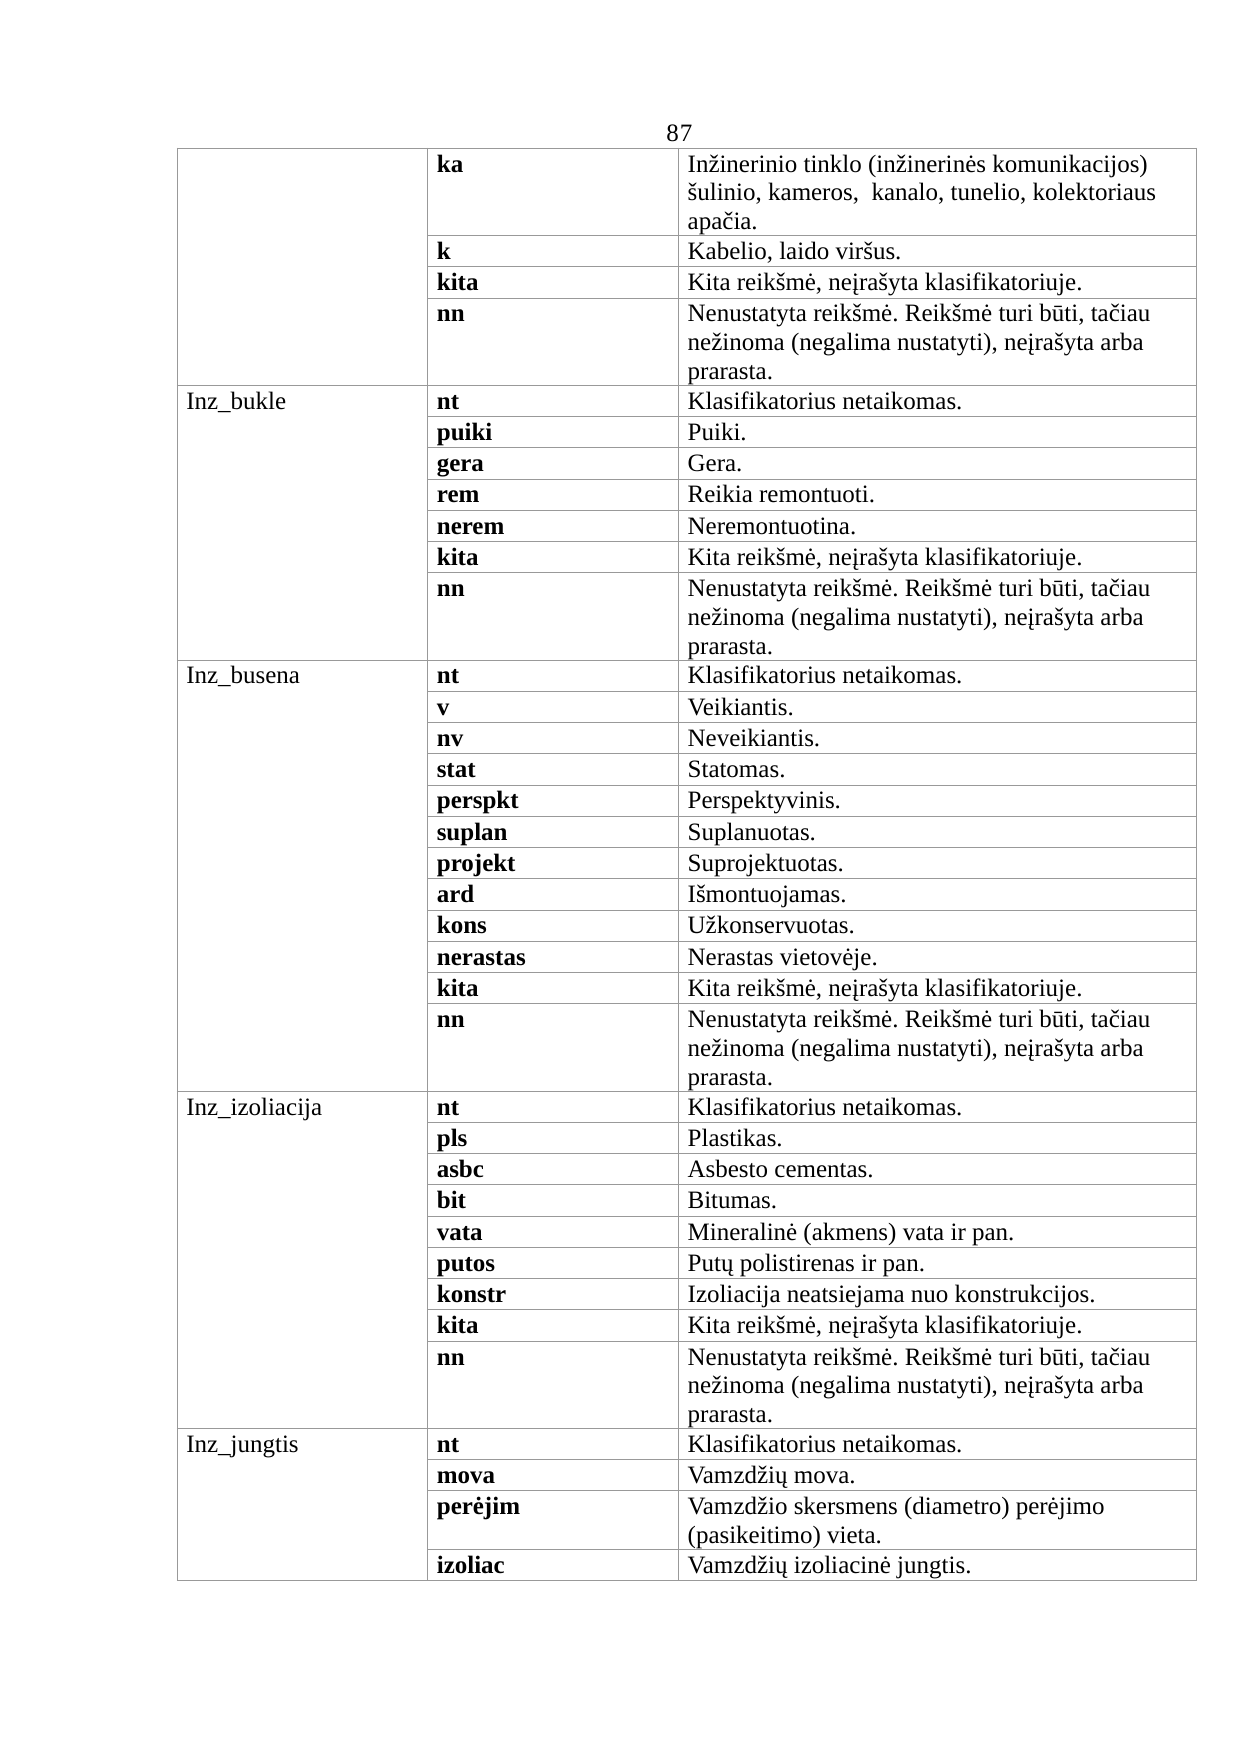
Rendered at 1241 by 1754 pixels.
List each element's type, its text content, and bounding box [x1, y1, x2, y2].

table_cell Neremontuotina. [679, 511, 1196, 541]
table_cell puiki [428, 417, 678, 447]
table_cell Vamzdžių mova. [679, 1460, 1196, 1490]
table_cell Perspektyvinis. [679, 786, 1196, 816]
table_cell Užkonservuotas. [679, 911, 1196, 941]
table_cell Mineralinė (akmens) vata ir pan. [679, 1217, 1196, 1247]
table_cell vata [428, 1217, 678, 1247]
table_cell Klasifikatorius netaikomas. [679, 386, 1196, 416]
table_cell Bitumas. [679, 1185, 1196, 1216]
table_cell Izoliacija neatsiejama nuo konstrukcijos. [679, 1279, 1196, 1309]
table_cell Suplanuotas. [679, 817, 1196, 847]
table_cell Klasifikatorius netaikomas. [679, 1429, 1196, 1459]
table_cell suplan [428, 817, 678, 847]
table_cell nt [428, 661, 678, 691]
table_cell kons [428, 911, 678, 941]
table_cell k [428, 236, 678, 266]
table_cell kita [428, 267, 678, 297]
table_cell Nenustatyta reikšmė. Reikšmė turi būti, tačiau nežinoma (negalima nustatyti), neįrašyta arba prarasta. [679, 573, 1196, 659]
table_cell nn [428, 1004, 678, 1091]
table_cell gera [428, 448, 678, 478]
table_cell perspkt [428, 786, 678, 816]
table_cell Kita reikšmė, neįrašyta klasifikatoriuje. [679, 267, 1196, 297]
table_cell Nerastas vietovėje. [679, 942, 1196, 972]
table_cell nerastas [428, 942, 678, 972]
table_cell Inz_izoliacija [178, 1092, 427, 1428]
table_cell Kabelio, laido viršus. [679, 236, 1196, 266]
table_cell kita [428, 1310, 678, 1341]
table_cell Plastikas. [679, 1123, 1196, 1153]
table_cell Gera. [679, 448, 1196, 478]
table_cell Reikia remontuoti. [679, 480, 1196, 510]
table_cell Vamzdžių izoliacinė jungtis. [679, 1550, 1196, 1580]
table_cell asbc [428, 1154, 678, 1184]
table_cell Kita reikšmė, neįrašyta klasifikatoriuje. [679, 1310, 1196, 1341]
table_cell ka [428, 149, 678, 235]
table_cell pls [428, 1123, 678, 1153]
table_cell projekt [428, 848, 678, 878]
table_cell Nenustatyta reikšmė. Reikšmė turi būti, tačiau nežinoma (negalima nustatyti), neįrašyta arba prarasta. [679, 1342, 1196, 1428]
table_cell Suprojektuotas. [679, 848, 1196, 878]
table_cell Veikiantis. [679, 692, 1196, 722]
table_cell nt [428, 1429, 678, 1459]
table_cell putos [428, 1248, 678, 1278]
table_cell mova [428, 1460, 678, 1490]
table_cell Puiki. [679, 417, 1196, 447]
table_cell Kita reikšmė, neįrašyta klasifikatoriuje. [679, 542, 1196, 572]
table_cell v [428, 692, 678, 722]
table_cell izoliac [428, 1550, 678, 1580]
table_cell Inz_bukle [178, 386, 427, 659]
table_cell Klasifikatorius netaikomas. [679, 661, 1196, 691]
table_cell nerem [428, 511, 678, 541]
table_cell ard [428, 879, 678, 909]
table_cell konstr [428, 1279, 678, 1309]
table_cell Klasifikatorius netaikomas. [679, 1092, 1196, 1122]
table_cell kita [428, 542, 678, 572]
table_cell Statomas. [679, 754, 1196, 784]
table_cell perėjim [428, 1491, 678, 1549]
table_cell Inz_busena [178, 661, 427, 1091]
table_cell bit [428, 1185, 678, 1216]
table_cell Putų polistirenas ir pan. [679, 1248, 1196, 1278]
table_cell stat [428, 754, 678, 784]
table_cell [178, 149, 427, 385]
table_cell nv [428, 723, 678, 753]
table_cell nt [428, 1092, 678, 1122]
table_cell Inžinerinio tinklo (inžinerinės komunikacijos) šulinio, kameros, kanalo, tunelio, kolektoriaus apačia. [679, 149, 1196, 235]
table_cell rem [428, 480, 678, 510]
table_cell nt [428, 386, 678, 416]
table_cell Nenustatyta reikšmė. Reikšmė turi būti, tačiau nežinoma (negalima nustatyti), neįrašyta arba prarasta. [679, 299, 1196, 385]
table_cell Nenustatyta reikšmė. Reikšmė turi būti, tačiau nežinoma (negalima nustatyti), neįrašyta arba prarasta. [679, 1004, 1196, 1091]
table_cell nn [428, 299, 678, 385]
table_cell Kita reikšmė, neįrašyta klasifikatoriuje. [679, 973, 1196, 1003]
table_cell Vamzdžio skersmens (diametro) perėjimo (pasikeitimo) vieta. [679, 1491, 1196, 1549]
table_cell nn [428, 1342, 678, 1428]
table_cell kita [428, 973, 678, 1003]
table_cell Asbesto cementas. [679, 1154, 1196, 1184]
table_cell nn [428, 573, 678, 659]
table_cell Neveikiantis. [679, 723, 1196, 753]
table_cell Inz_jungtis [178, 1429, 427, 1580]
table_cell Išmontuojamas. [679, 879, 1196, 909]
